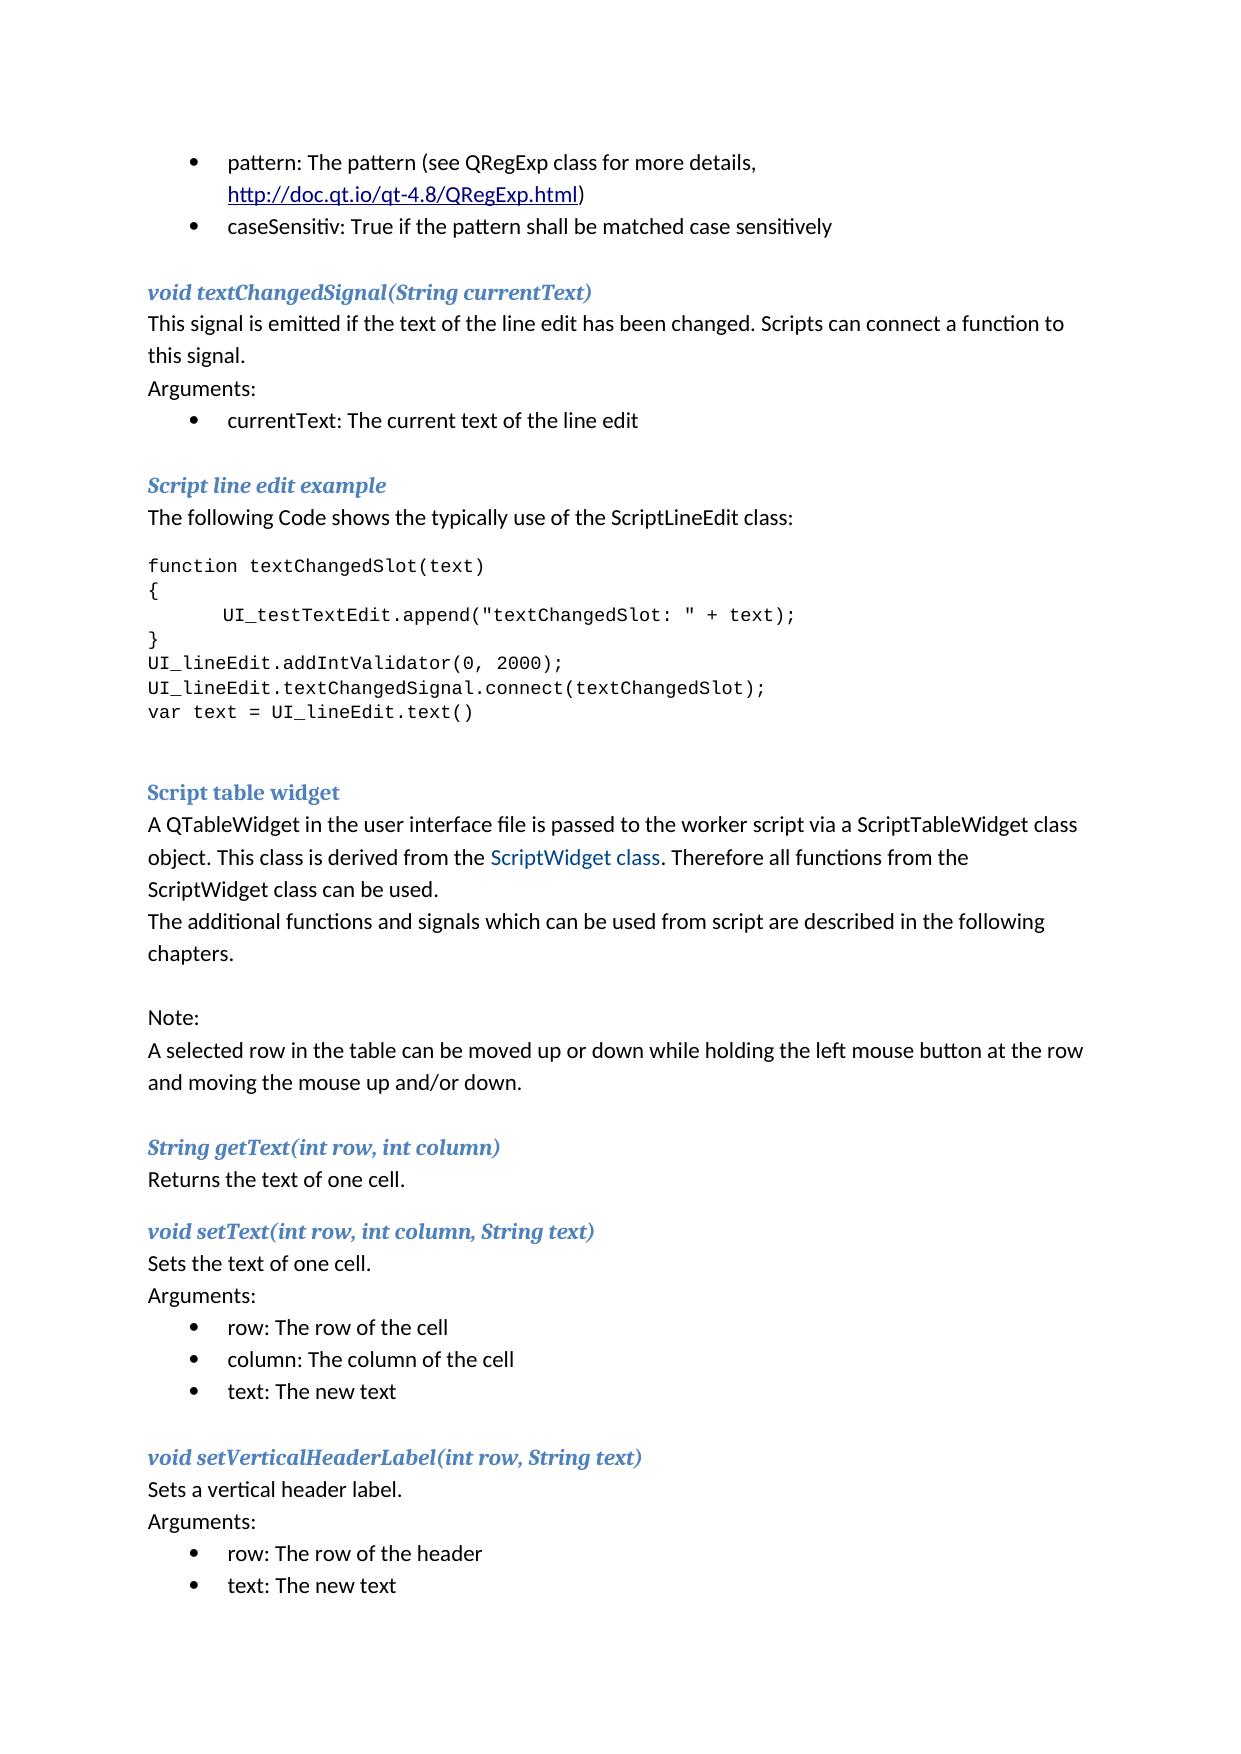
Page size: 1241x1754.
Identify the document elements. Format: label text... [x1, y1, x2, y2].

list currentText: The current text of the line edit [190, 406, 1093, 434]
text Returns the text of one cell. [148, 1165, 1093, 1193]
subtitle String getText(int row, int column) [148, 1135, 1093, 1162]
text Note: [148, 1003, 1093, 1032]
text Sets a vertical header label. [148, 1475, 1093, 1503]
text UI_testTextEdit.append("textChangedSlot: " + text); [148, 605, 1093, 627]
list text: The new text [190, 1377, 1093, 1405]
text { [148, 581, 1093, 602]
list row: The row of the cell [190, 1313, 1093, 1341]
text A QTableWidget in the user interface file is passed to the worker script via a ScriptTableWidget class object. This class is derived from the ScriptWidget class. Therefore all functions from the ScriptWidget class can be used. [148, 810, 1093, 903]
subtitle void setVerticalHeaderLabel(int row, String text) [148, 1445, 1093, 1471]
list row: The row of the header [190, 1539, 1093, 1567]
text Arguments: [148, 1281, 1093, 1309]
text A selected row in the table can be moved up or down while holding the left mouse button at the row and moving the mouse up and/or down. [148, 1036, 1093, 1096]
text UI_lineEdit.addIntValidator(0, 2000); [148, 654, 1093, 675]
text The following Code shows the typically use of the ScriptLineEdit class: [148, 503, 1093, 532]
list column: The column of the cell [190, 1345, 1093, 1373]
text function textChangedSlot(text) [148, 557, 1093, 578]
text Arguments: [148, 374, 1093, 402]
text var text = UI_lineEdit.text() [148, 703, 1093, 724]
text This signal is emitted if the text of the line edit has been changed. Scripts can connect a function to this signal. [148, 309, 1093, 370]
text } [148, 630, 1093, 651]
subtitle void textChangedSignal(String currentText) [148, 279, 1093, 306]
text The additional functions and signals which can be used from script are described in the following chapters. [148, 907, 1093, 967]
subtitle void setText(int row, int column, String text) [148, 1218, 1093, 1245]
list pattern: The pattern (see QRegExp class for more details, http://doc.qt.io/qt-4.8/QRegExp.html) [190, 148, 1093, 208]
subtitle Script table widget [148, 780, 1093, 807]
list text: The new text [190, 1571, 1093, 1599]
text UI_lineEdit.textChangedSignal.connect(textChangedSlot); [148, 678, 1093, 700]
subtitle Script line edit example [148, 473, 1093, 500]
text Arguments: [148, 1507, 1093, 1535]
list caseSensitiv: True if the pattern shall be matched case sensitively [190, 212, 1093, 240]
text Sets the text of one cell. [148, 1249, 1093, 1277]
